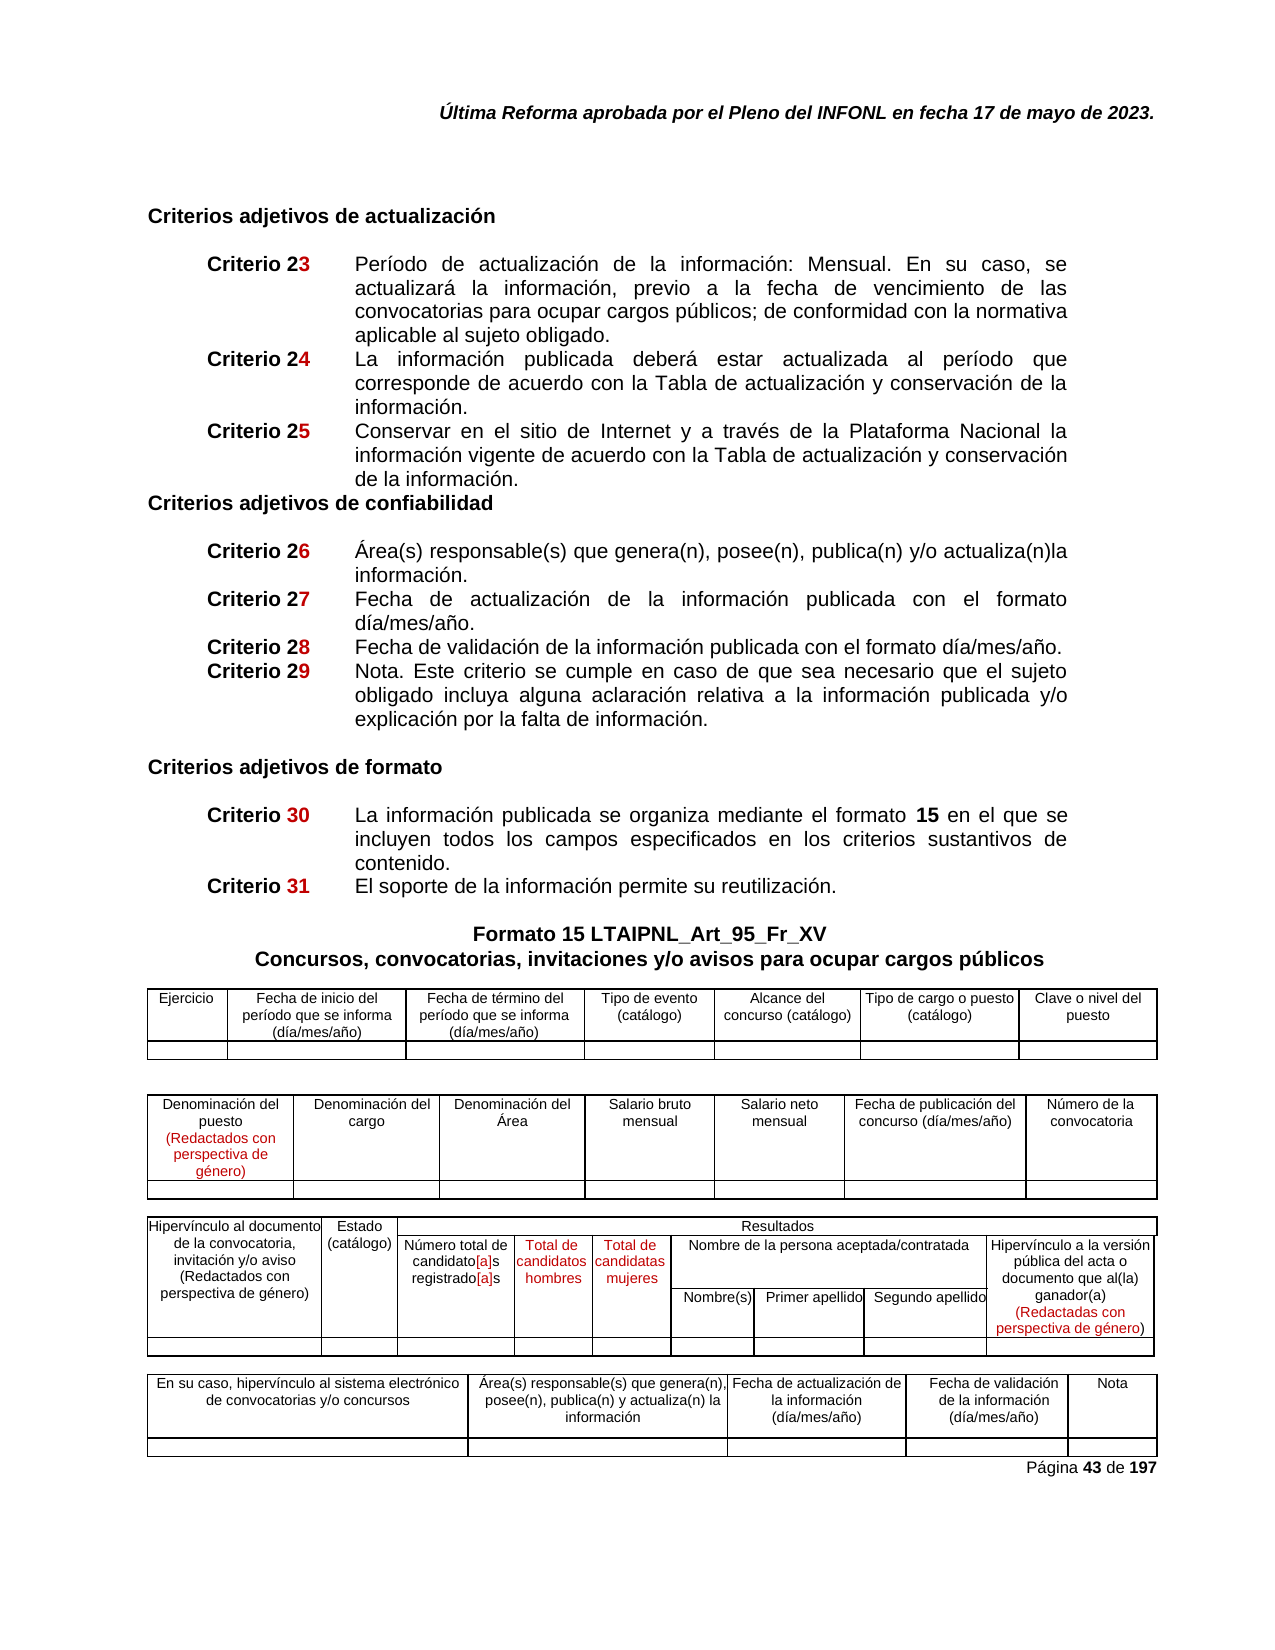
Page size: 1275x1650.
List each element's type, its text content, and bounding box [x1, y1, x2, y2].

text Criterio 27 Fecha de actualización de la información publicada con el formato día/mes/año. [207, 587, 1068, 635]
table_cell [228, 1042, 405, 1058]
table_cell Total de candidatas mujeres [593, 1236, 670, 1337]
table_header Fecha de actualización de la información (día/mes/año) [728, 1375, 905, 1437]
table_cell [148, 1338, 321, 1355]
table_header Denominación del cargo [294, 1096, 439, 1179]
text Criterio 30 La información publicada se organiza mediante el formato 15 en el que se incluyen todos los campos especificados en los criterios sustantivos de contenido. [207, 802, 1068, 874]
table_header Salario bruto mensual [586, 1096, 714, 1179]
table_header Alcance del concurso (catálogo) [715, 990, 860, 1040]
table_header Denominación del puesto (Redactados con perspectiva de género) [148, 1096, 293, 1179]
text Criterios adjetivos de actualización [148, 203, 1068, 227]
table_cell [672, 1338, 753, 1355]
table_header Fecha de publicación del concurso (día/mes/año) [845, 1096, 1025, 1179]
table_cell Hipervínculo a la versión pública del acta o documento que al(la) ganador(a) (Redactadas con perspectiva de género) [987, 1236, 1153, 1337]
table_cell [845, 1181, 1025, 1198]
text Criterio 29 Nota. Este criterio se cumple en caso de que sea necesario que el sujeto obligado incluya alguna aclaración relativa a la información publicada y/o explicación por la falta de información. [207, 659, 1068, 731]
table_header Ejercicio [148, 990, 227, 1040]
table_cell [715, 1181, 844, 1198]
table_cell [987, 1338, 1153, 1355]
text Criterio 23 Período de actualización de la información: Mensual. En su caso, se actualizará la información, previo a la fecha de vencimiento de las convocatorias para ocupar cargos públicos; de conformidad con la normativa aplicable al sujeto obligado. [207, 251, 1068, 347]
table_cell [585, 1042, 714, 1058]
table_cell [294, 1181, 439, 1198]
table_cell [755, 1338, 863, 1355]
table_header Fecha de inicio del período que se informa (día/mes/año) [228, 990, 405, 1040]
table_cell [728, 1439, 905, 1456]
text Formato 15 LTAIPNL_Art_95_Fr_XV [148, 922, 1152, 946]
table_header Nota [1069, 1375, 1156, 1437]
text Criterio 24 La información publicada deberá estar actualizada al período que corresponde de acuerdo con la Tabla de actualización y conservación de la información. [207, 347, 1068, 419]
table_cell [593, 1338, 670, 1355]
table_cell [148, 1181, 293, 1198]
table_header Hipervínculo al documento de la convocatoria, invitación y/o aviso (Redactados con perspectiva de género) [148, 1218, 321, 1337]
table_cell Primer apellido [755, 1289, 863, 1337]
table_cell Total de candidatos hombres [515, 1236, 592, 1337]
table_cell Segundo apellido [865, 1289, 986, 1337]
table_cell [148, 1042, 227, 1058]
table_cell [907, 1439, 1067, 1456]
table_header Estado (catálogo) [322, 1218, 397, 1337]
table_header Salario neto mensual [715, 1096, 844, 1179]
text Criterios adjetivos de formato [148, 754, 1068, 778]
text Criterio 26 Área(s) responsable(s) que genera(n), posee(n), publica(n) y/o actualiza(n)la información. [207, 539, 1068, 587]
table_cell [1020, 1042, 1156, 1058]
table_header Denominación del Área [440, 1096, 584, 1179]
table_cell [586, 1181, 714, 1198]
table_header Fecha de validación de la información (día/mes/año) [907, 1375, 1067, 1437]
table_cell [1027, 1181, 1156, 1198]
table_cell [148, 1439, 467, 1456]
table_cell [861, 1042, 1018, 1058]
table_cell [469, 1439, 727, 1456]
text Criterio 25 Conservar en el sitio de Internet y a través de la Plataforma Nacional la información vigente de acuerdo con la Tabla de actualización y conservación de la información. [207, 419, 1068, 491]
table_cell [865, 1338, 986, 1355]
table_header En su caso, hipervínculo al sistema electrónico de convocatorias y/o concursos [148, 1375, 467, 1437]
table_cell Número total de candidato[a]s registrado[a]s [398, 1236, 514, 1337]
text Concursos, convocatorias, invitaciones y/o avisos para ocupar cargos públicos [148, 946, 1152, 970]
table_header Tipo de evento (catálogo) [585, 990, 714, 1040]
table_header Fecha de término del período que se informa (día/mes/año) [407, 990, 584, 1040]
text Criterio 31 El soporte de la información permite su reutilización. [207, 874, 1068, 898]
table_cell Nombre(s) [672, 1289, 753, 1337]
table_header Resultados [398, 1218, 1156, 1234]
table_header Clave o nivel del puesto [1020, 990, 1156, 1040]
table_header Tipo de cargo o puesto (catálogo) [861, 990, 1018, 1040]
table_cell Nombre de la persona aceptada/contratada [672, 1236, 986, 1287]
table_cell [322, 1338, 397, 1355]
table_cell [440, 1181, 584, 1198]
table_cell [1069, 1439, 1156, 1456]
table_cell [398, 1338, 514, 1355]
table_header Área(s) responsable(s) que genera(n), posee(n), publica(n) y actualiza(n) la información [469, 1375, 727, 1437]
text Criterio 28 Fecha de validación de la información publicada con el formato día/mes/año. [207, 635, 1068, 659]
table_cell [515, 1338, 592, 1355]
table_cell [715, 1042, 860, 1058]
table_header Número de la convocatoria [1027, 1096, 1156, 1179]
table_cell [407, 1042, 584, 1058]
text Criterios adjetivos de confiabilidad [148, 491, 1068, 515]
